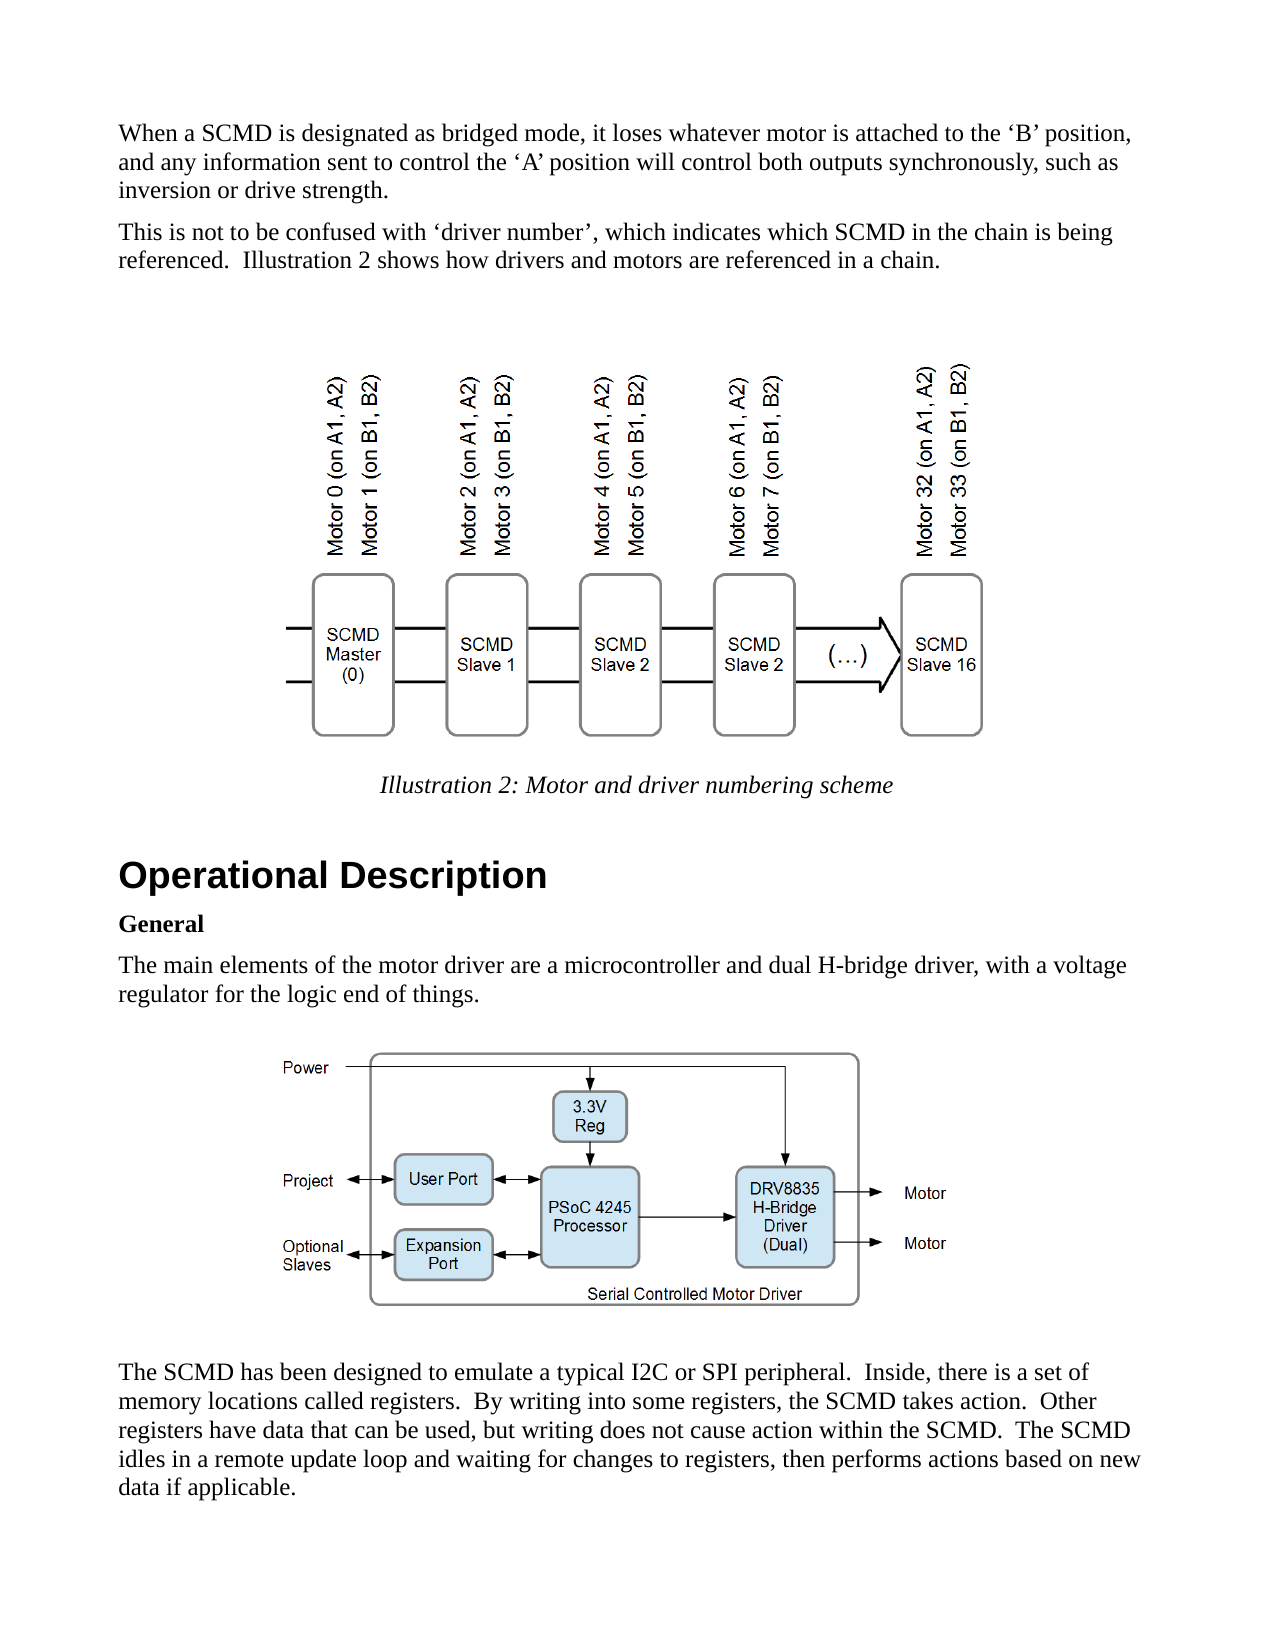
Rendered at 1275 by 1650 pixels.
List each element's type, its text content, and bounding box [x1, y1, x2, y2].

text When a SCMD is designated as bridged mode, it loses whatever motor is attached to the ‘B’ position, and any information sent to control the ‘A’ position will control both outputs synchronously, such as inversion or drive strength. [118, 118, 1157, 204]
subtitle Operational Description [118, 853, 1157, 897]
picture [262, 1040, 962, 1317]
text The SCMD has been designed to emulate a typical I2C or SPI peripheral. Inside, there is a set of memory locations called registers. By writing into some registers, the SCMD takes action. Other registers have data that can be used, but writing does not cause action within the SCMD. The SCMD idles in a remote update loop and waiting for changes to registers, then performs actions based on new data if applicable. [118, 1357, 1157, 1501]
text Illustration 2: Motor and driver numbering scheme [267, 771, 1007, 799]
text This is not to be confused with ‘driver number’, which indicates which SCMD in the chain is being referenced. Illustration 2 shows how drivers and motors are referenced in a chain. [118, 217, 1157, 274]
text General [118, 909, 1157, 938]
text The main elements of the motor driver are a microcontroller and dual H-bridge driver, with a voltage regulator for the logic end of things. [118, 950, 1157, 1008]
picture [267, 340, 1008, 771]
